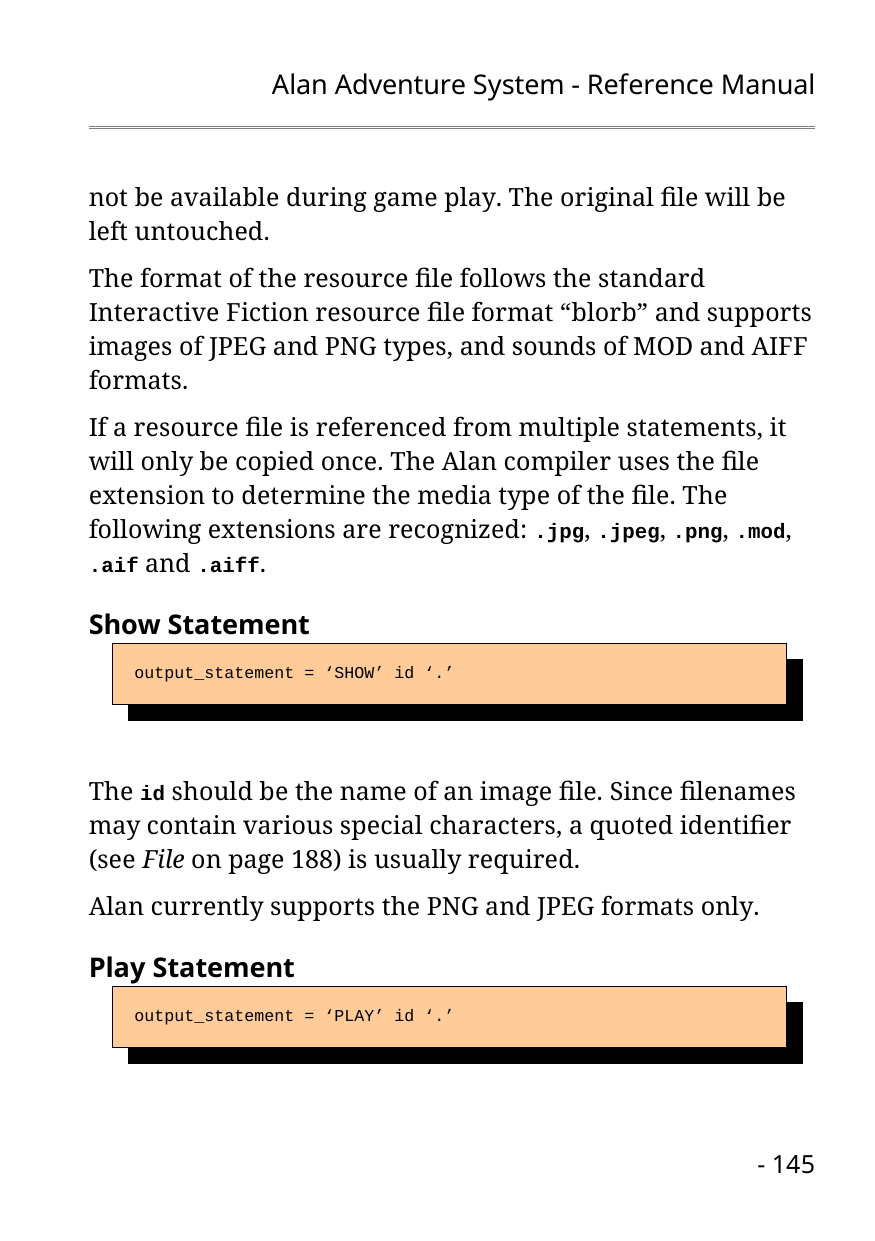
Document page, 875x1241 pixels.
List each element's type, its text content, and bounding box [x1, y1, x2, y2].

subtitle Play Statement [88, 948, 815, 985]
text output_statement = ‘SHOW’ id ‘.’ [113, 644, 786, 704]
text not be available during game play. The original file will be left untouched. [88, 180, 815, 248]
text output_statement = ‘PLAY’ id ‘.’ [113, 987, 786, 1047]
text The id should be the name of an image file. Since filenames may contain various special characters, a quoted identifier (see File on page 146) is usually required. [88, 774, 815, 876]
text Alan currently supports the PNG and JPEG formats only. [88, 889, 815, 923]
text The format of the resource file follows the standard Interactive Fiction resource file format “blorb” and supports images of JPEG and PNG types, and sounds of MOD and AIFF formats. [88, 261, 815, 397]
subtitle Show Statement [88, 605, 815, 642]
text If a resource file is referenced from multiple statements, it will only be copied once. The Alan compiler uses the file extension to determine the media type of the file. The following extensions are recognized: .jpg, .jpeg, .png, .mod, .aif and .aiff. [88, 410, 815, 580]
